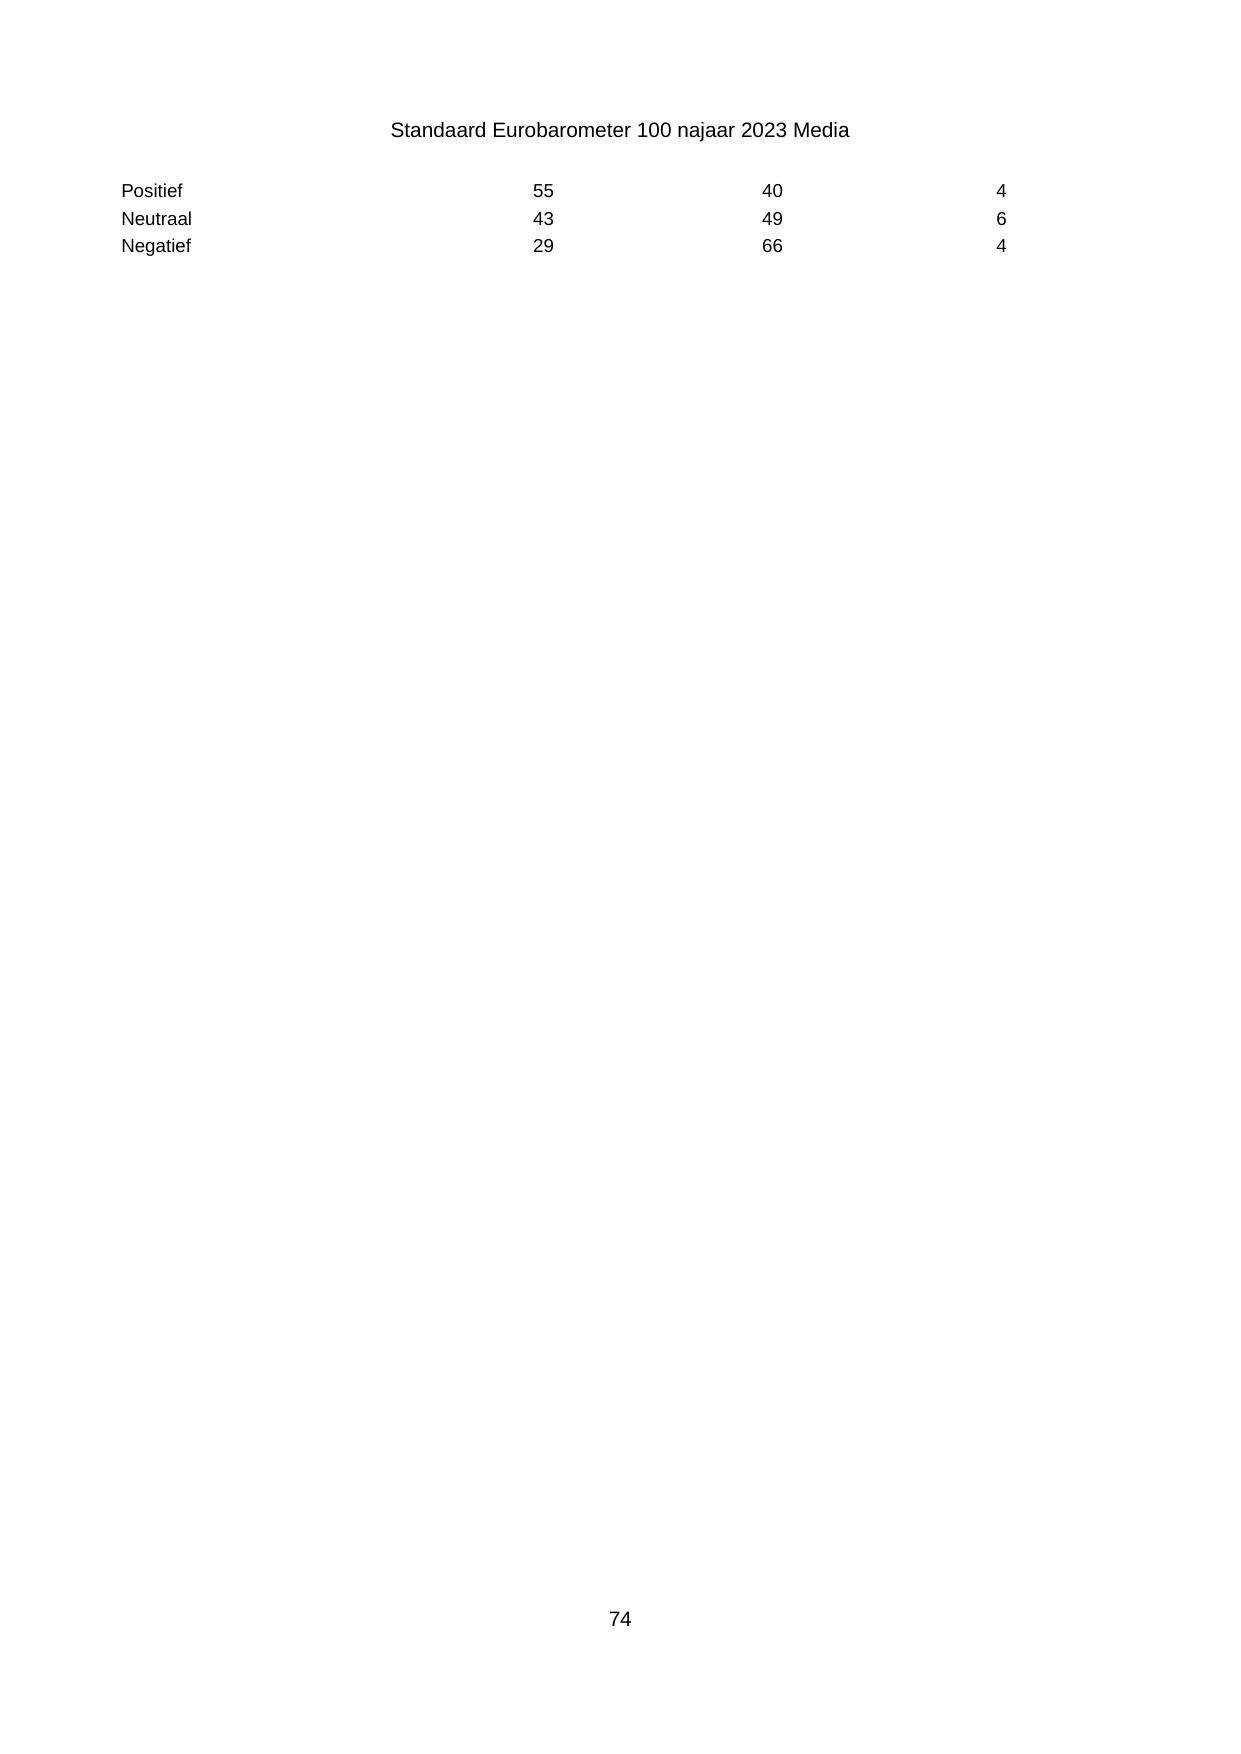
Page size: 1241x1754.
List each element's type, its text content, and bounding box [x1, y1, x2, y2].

table_cell Negatief [118, 232, 429, 259]
table_cell 29 [429, 232, 658, 259]
table_cell 55 [429, 177, 658, 204]
table_cell 6 [887, 205, 1116, 232]
table_cell 66 [658, 232, 887, 259]
table_cell 4 [887, 232, 1116, 259]
table_cell 4 [887, 177, 1116, 204]
table_cell 43 [429, 205, 658, 232]
table_cell 49 [658, 205, 887, 232]
table_cell Neutraal [118, 205, 429, 232]
table_cell Positief [118, 177, 429, 204]
table_cell 40 [658, 177, 887, 204]
